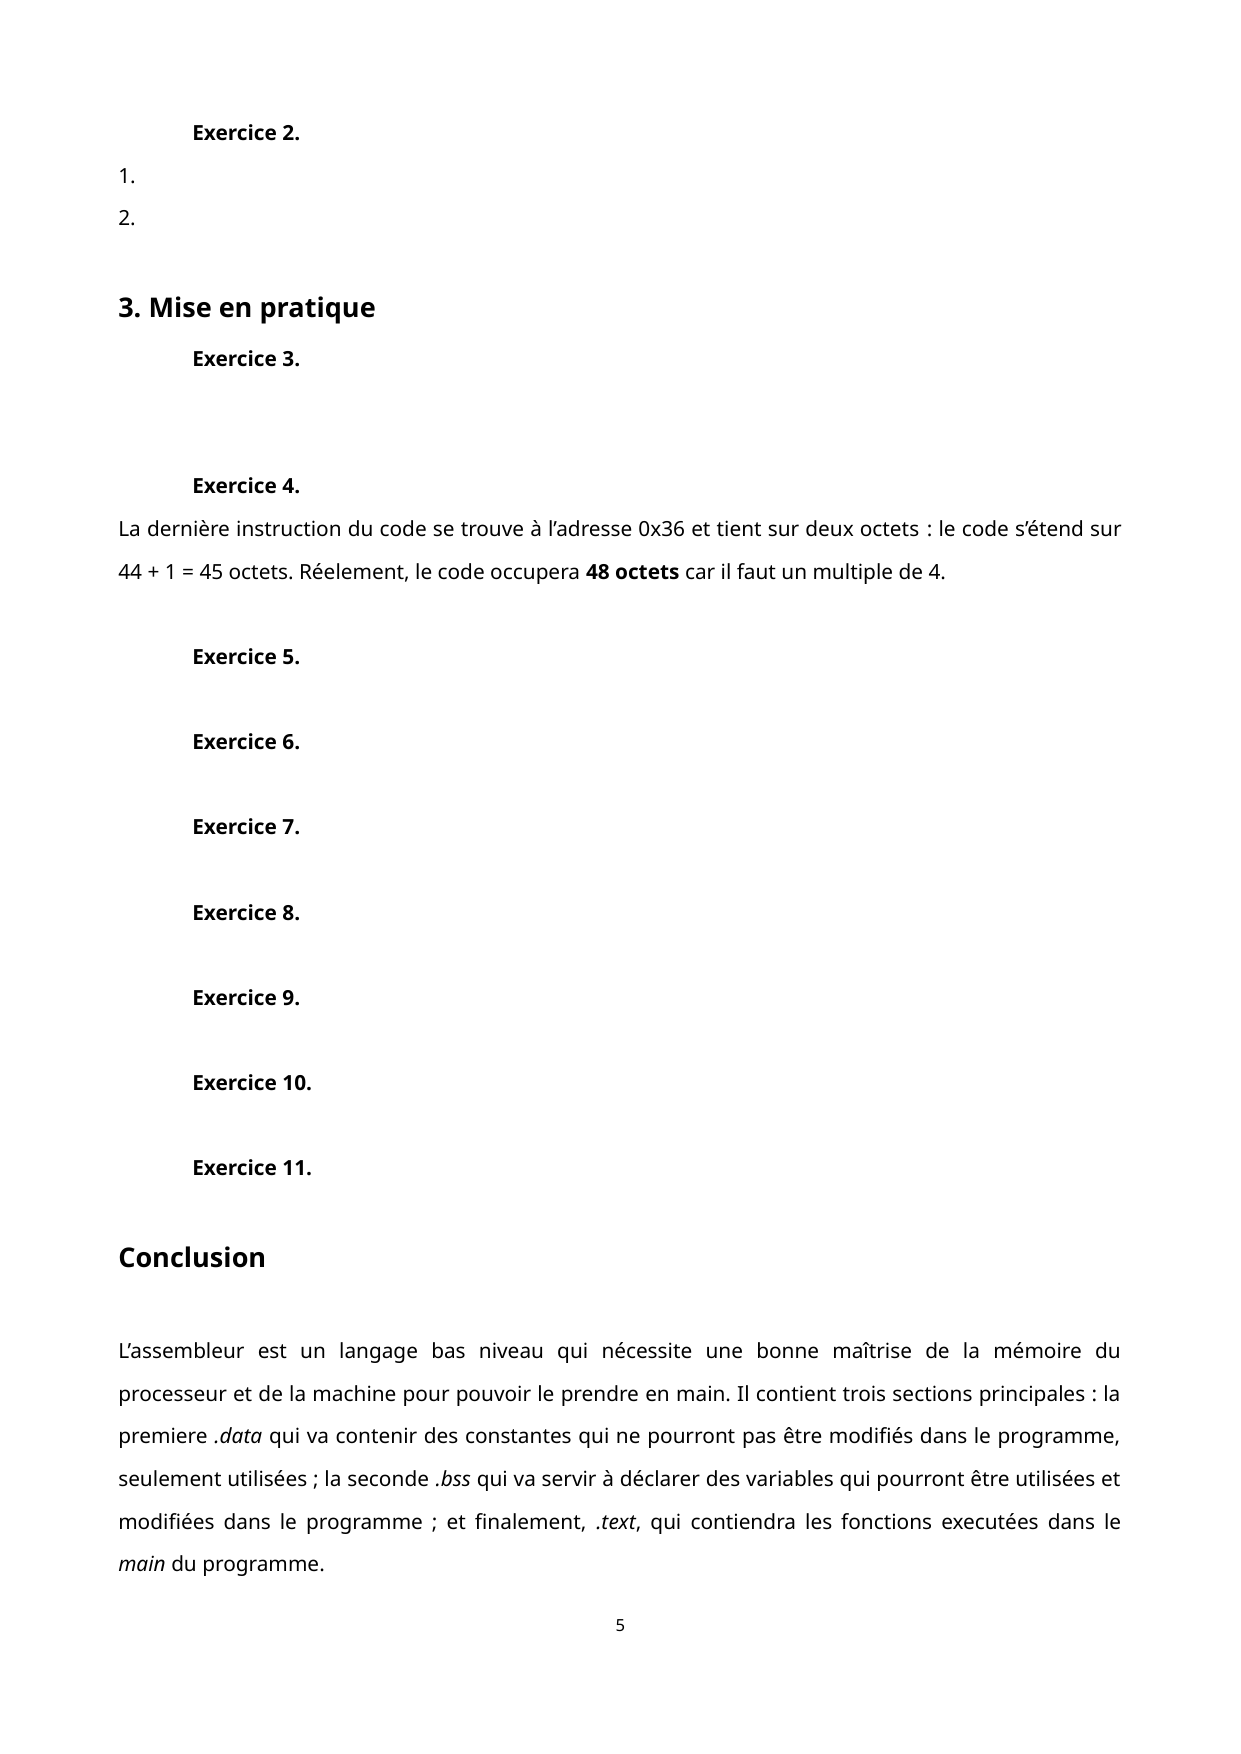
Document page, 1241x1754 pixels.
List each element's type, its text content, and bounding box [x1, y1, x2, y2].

text Exercice 4. [118, 472, 1122, 500]
text L’assembleur est un langage bas niveau qui nécessite une bonne maîtrise de la mémoire du processeur et de la machine pour pouvoir le prendre en main. Il contient trois sections principales : la premiere .data qui va contenir des constantes qui ne pourront pas être modifiés dans le programme, seulement utilisées ; la seconde .bss qui va servir à déclarer des variables qui pourront être utilisées et modifiées dans le programme ; et finalement, .text, qui contiendra les fonctions executées dans le main du programme. [118, 1336, 1122, 1578]
text La dernière instruction du code se trouve à l’adresse 0x36 et tient sur deux octets : le code s’étend sur 44 + 1 = 45 octets. Réelement, le code occupera 48 octets car il faut un multiple de 4. [118, 514, 1122, 585]
text Exercice 3. [118, 344, 1122, 372]
text Exercice 7. [118, 812, 1122, 841]
text 1. [118, 161, 1122, 189]
text Conclusion [118, 1238, 1122, 1275]
text Exercice 10. [118, 1068, 1122, 1097]
text Exercice 8. [118, 898, 1122, 926]
text Exercice 2. [118, 118, 1122, 147]
text Exercice 5. [118, 642, 1122, 671]
text 2. [118, 203, 1122, 232]
text Exercice 6. [118, 727, 1122, 756]
text 3. Mise en pratique [118, 288, 1122, 325]
text Exercice 9. [118, 983, 1122, 1011]
text Exercice 11. [118, 1153, 1122, 1182]
